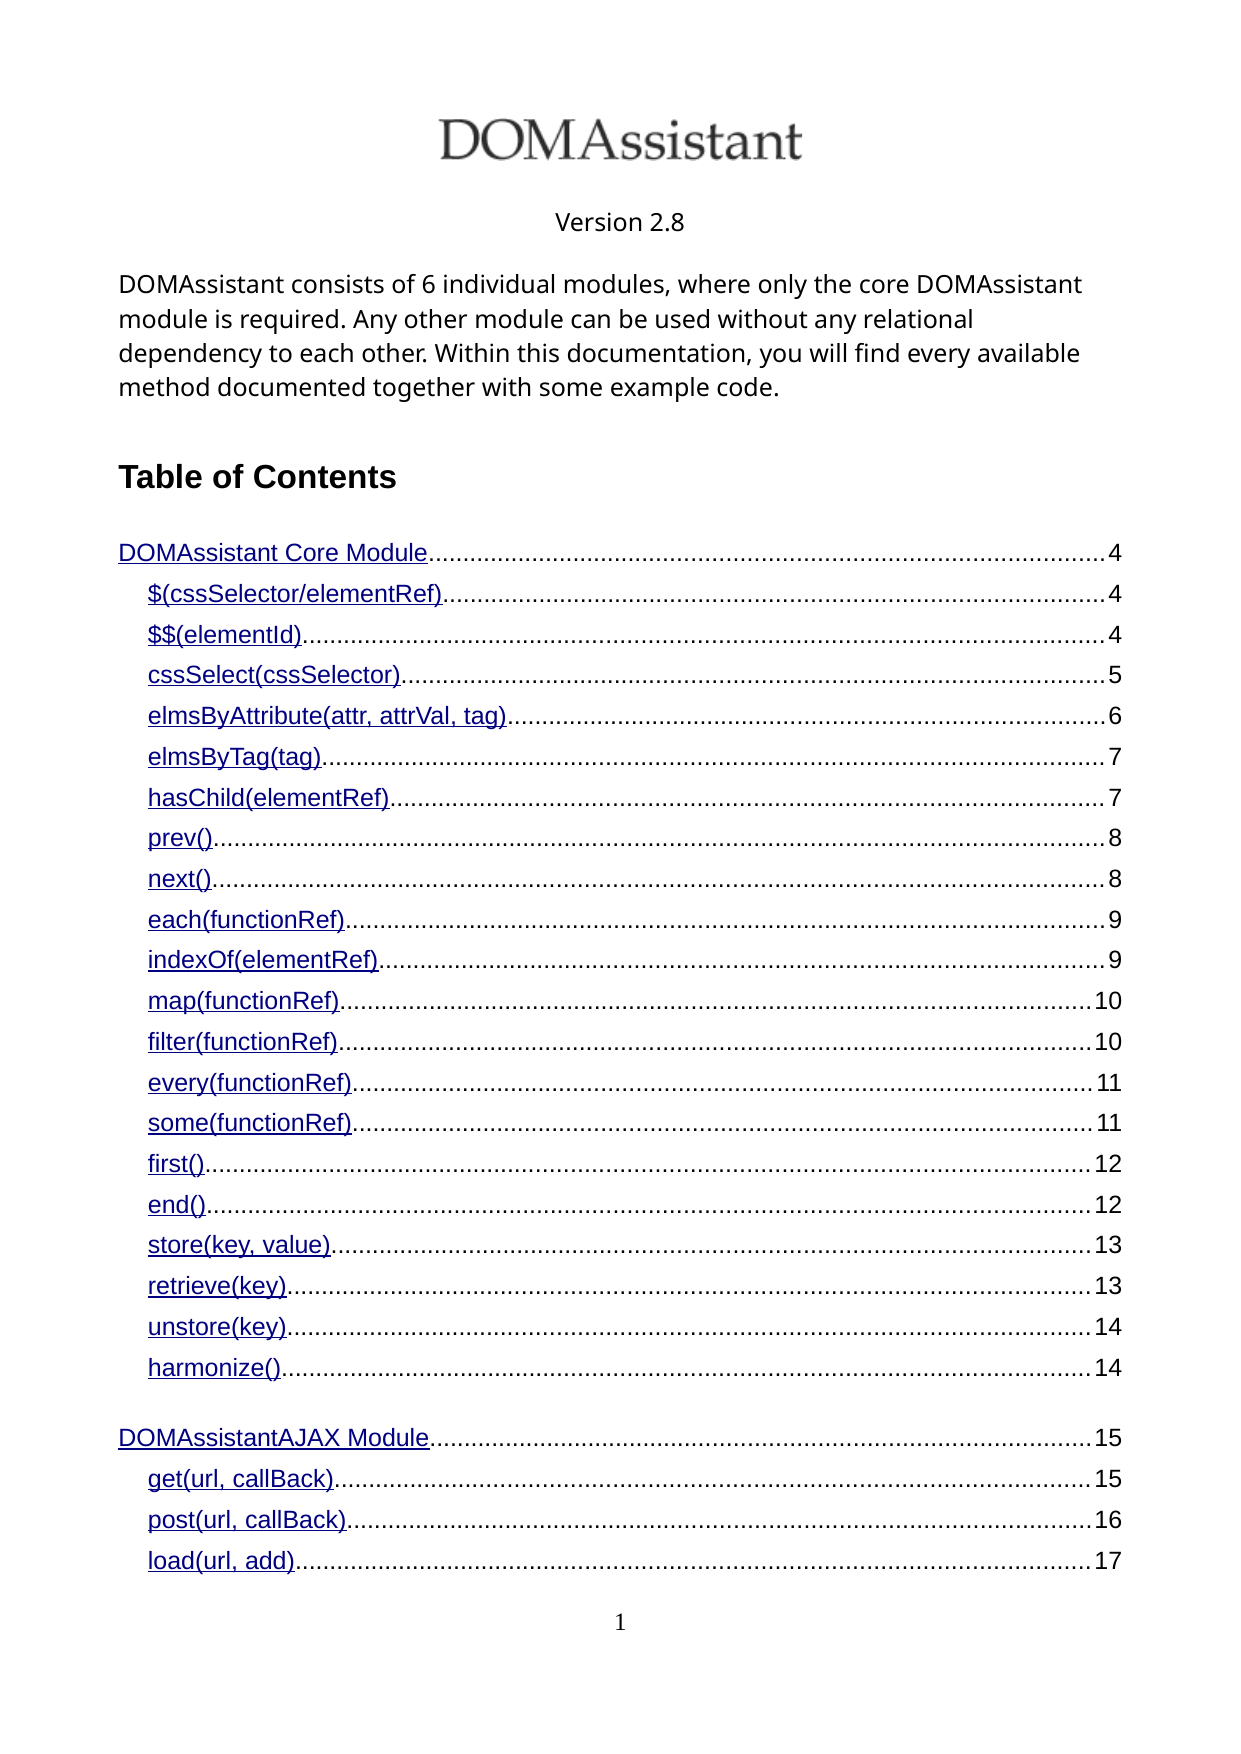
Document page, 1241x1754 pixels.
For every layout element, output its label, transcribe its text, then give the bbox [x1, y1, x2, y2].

subtitle Table of Contents [118, 457, 1122, 496]
text post(url, callBack) 16 [148, 1505, 1122, 1534]
text get(url, callBack) 15 [148, 1464, 1122, 1493]
text harmonize() 14 [148, 1353, 1122, 1381]
text unstore(key) 14 [148, 1312, 1122, 1341]
text first() 12 [148, 1149, 1122, 1178]
text some(functionRef) 11 [148, 1108, 1122, 1137]
picture [438, 118, 803, 161]
text load(url, add) 17 [148, 1546, 1122, 1574]
text every(functionRef) 11 [148, 1068, 1122, 1096]
text Version 2.8 [118, 204, 1122, 238]
text $$(elementId) 4 [148, 619, 1122, 648]
text DOMAssistant Core Module 4 [118, 538, 1122, 567]
text map(functionRef) 10 [148, 986, 1122, 1015]
text $(cssSelector/elementRef) 4 [148, 579, 1122, 608]
text each(functionRef) 9 [148, 905, 1122, 933]
text cssSelect(cssSelector) 5 [148, 660, 1122, 689]
text hasChild(elementRef) 7 [148, 782, 1122, 811]
text prev() 8 [148, 823, 1122, 852]
text DOMAssistantAJAX Module 15 [118, 1423, 1122, 1452]
text retrieve(key) 13 [148, 1271, 1122, 1300]
text filter(functionRef) 10 [148, 1027, 1122, 1056]
text store(key, value) 13 [148, 1231, 1122, 1259]
text DOMAssistant consists of 6 individual modules, where only the core DOMAssistant module is required. Any other module can be used without any relational dependency to each other. Within this documentation, you will find every available method documented together with some example code. [118, 267, 1122, 403]
text indexOf(elementRef) 9 [148, 945, 1122, 974]
text next() 8 [148, 864, 1122, 893]
text end() 12 [148, 1190, 1122, 1218]
text elmsByAttribute(attr, attrVal, tag) 6 [148, 701, 1122, 730]
text elmsByTag(tag) 7 [148, 742, 1122, 771]
